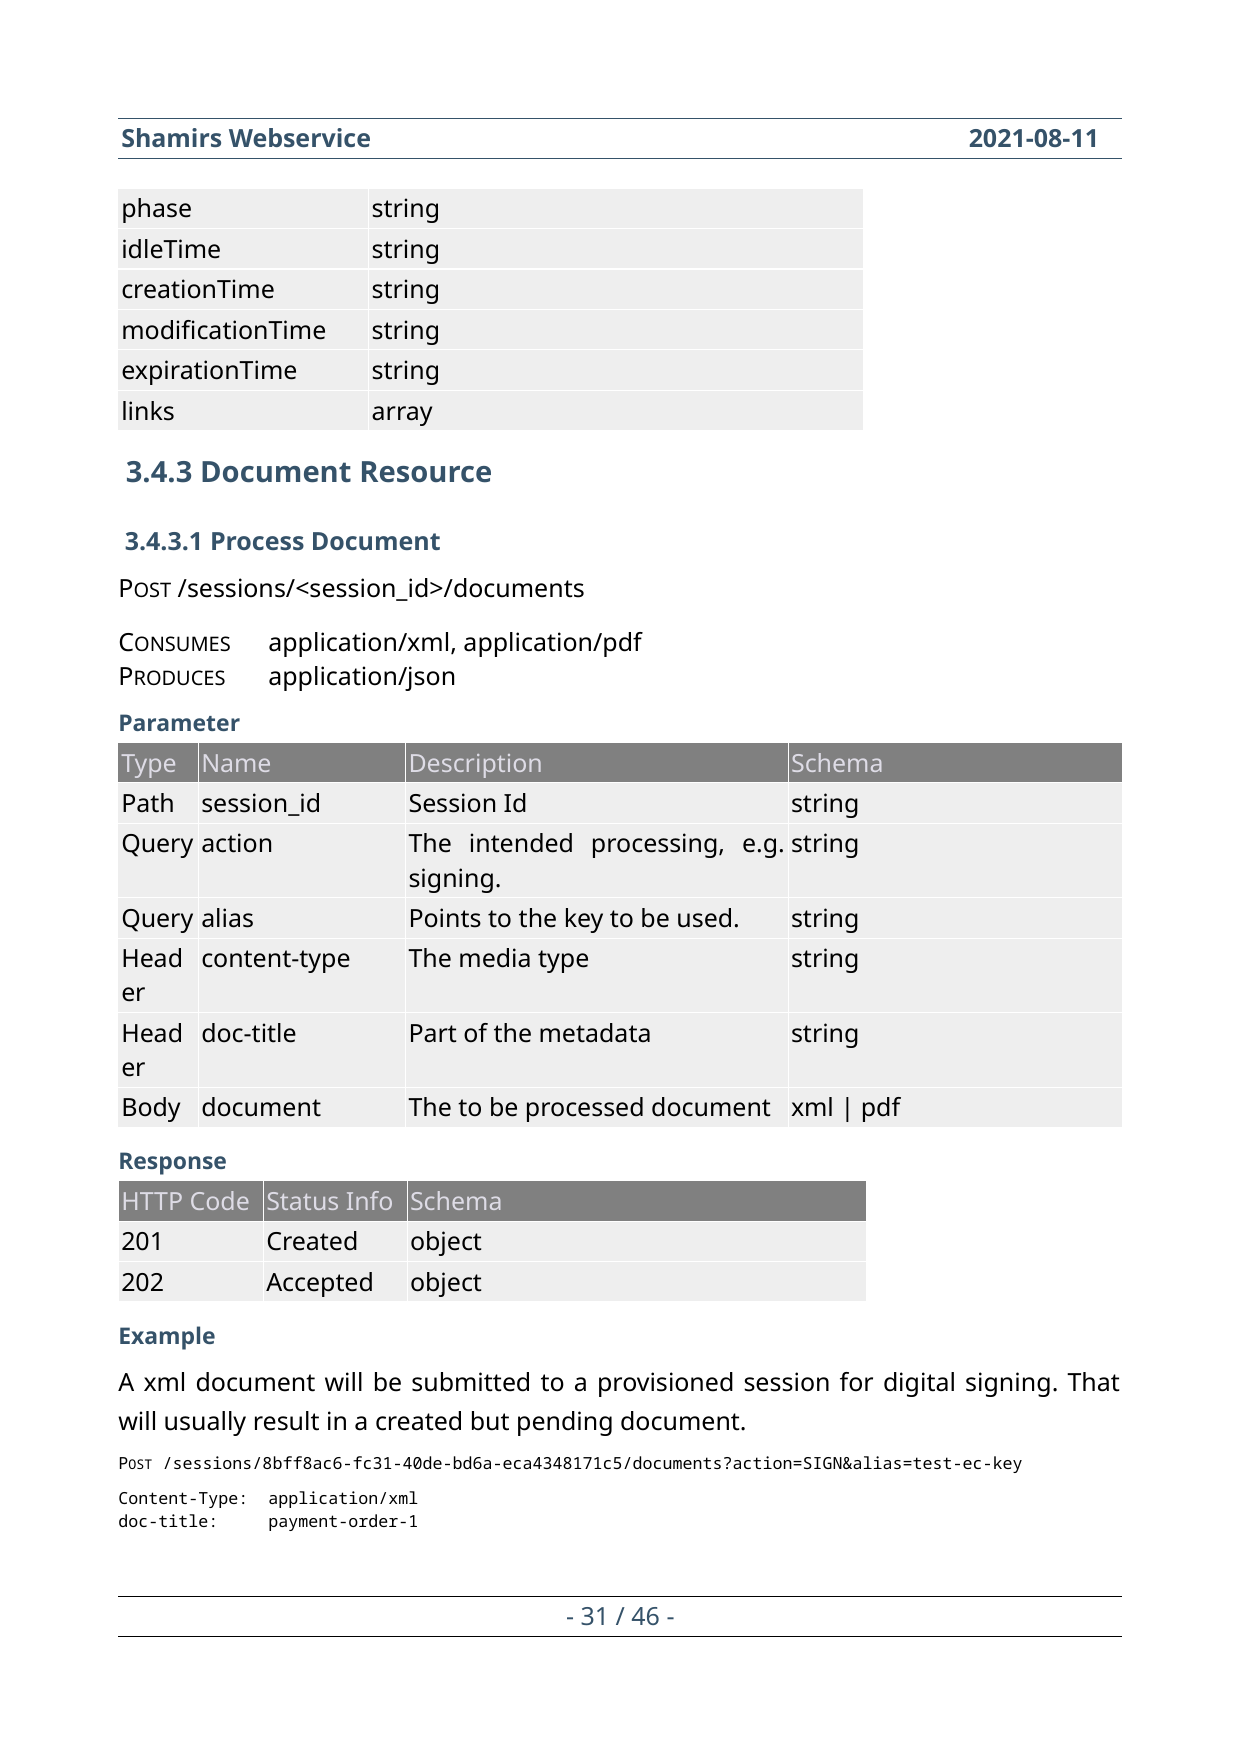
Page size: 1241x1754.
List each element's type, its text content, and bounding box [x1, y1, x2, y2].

text A xml document will be submitted to a provisioned session for digital signing. That will usually result in a created but pending document. [118, 1364, 1122, 1438]
table_cell Path [118, 783, 198, 823]
text Post /sessions/<session_id>/documents [118, 571, 1122, 605]
table_cell Part of the metadata [406, 1013, 788, 1087]
table_cell Accepted [264, 1262, 407, 1301]
table_header Name [199, 743, 405, 782]
text Content-Type: application/xml [118, 1486, 1122, 1509]
table_cell string [369, 350, 863, 390]
table_cell expirationTime [118, 350, 368, 390]
table_cell object [408, 1222, 866, 1261]
table_cell string [369, 270, 863, 309]
table_cell string [369, 310, 863, 349]
table_header Status Info [264, 1181, 407, 1221]
table_header Description [406, 743, 788, 782]
table_cell array [369, 391, 863, 430]
table_cell Query [118, 898, 198, 938]
subtitle Document Resource [118, 451, 1122, 491]
table_cell string [369, 189, 863, 228]
table_cell The intended processing, e.g. signing. [406, 824, 788, 897]
table_cell string [789, 824, 1122, 897]
table_cell 201 [119, 1222, 263, 1261]
table_cell Created [264, 1222, 407, 1261]
table_cell doc-title [199, 1013, 405, 1087]
text Response [118, 1145, 1122, 1176]
table_cell links [118, 391, 368, 430]
table_cell Session Id [406, 783, 788, 823]
text Post /sessions/8bff8ac6-fc31-40de-bd6a-eca4348171c5/documents?action=SIGN&alias=test-ec-key [118, 1452, 1122, 1474]
table_cell Header [118, 1013, 198, 1087]
table_cell creationTime [118, 270, 368, 309]
table_cell string [789, 1013, 1122, 1087]
table_cell object [408, 1262, 866, 1301]
table_header HTTP Code [119, 1181, 263, 1221]
text Example [118, 1319, 1122, 1351]
table_cell The to be processed document [406, 1088, 788, 1127]
table_cell xml | pdf [789, 1088, 1122, 1127]
text Produces application/json [118, 658, 1122, 692]
table_header Schema [408, 1181, 866, 1221]
table_cell Body [118, 1088, 198, 1127]
table_cell The media type [406, 939, 788, 1012]
table_cell 202 [119, 1262, 263, 1301]
table_cell alias [199, 898, 405, 938]
table_cell action [199, 824, 405, 897]
table_cell string [369, 229, 863, 268]
table_cell idleTime [118, 229, 368, 268]
text Consumes application/xml, application/pdf [118, 624, 1122, 658]
subtitle Process Document [118, 524, 1122, 558]
table_cell modificationTime [118, 310, 368, 349]
table_cell document [199, 1088, 405, 1127]
table_cell string [789, 939, 1122, 1012]
table_cell Points to the key to be used. [406, 898, 788, 938]
table_cell phase [118, 189, 368, 228]
table_cell session_id [199, 783, 405, 823]
table_cell string [789, 898, 1122, 938]
table_cell content-type [199, 939, 405, 1012]
table_cell Query [118, 824, 198, 897]
table_cell string [789, 783, 1122, 823]
table_header Type [118, 743, 198, 782]
text Parameter [118, 706, 1122, 738]
table_header Schema [789, 743, 1122, 782]
table_cell Header [118, 939, 198, 1012]
text doc-title: payment-order-1 [118, 1509, 1122, 1532]
